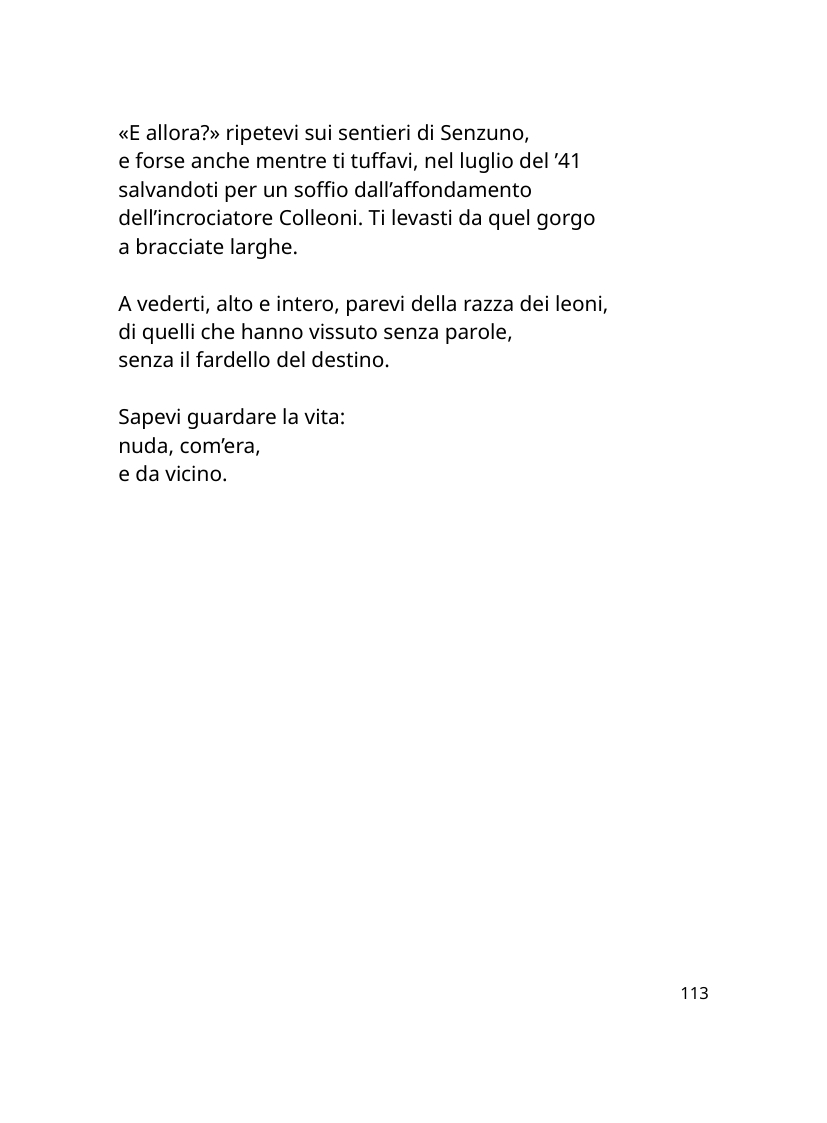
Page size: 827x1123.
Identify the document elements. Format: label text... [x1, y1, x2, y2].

text «E allora?» ripetevi sui sentieri di Senzuno, [118, 118, 709, 147]
text a bracciate larghe. [118, 232, 709, 260]
text senza il fardello del destino. [118, 346, 709, 374]
text e forse anche mentre ti tuffavi, nel luglio del ʼ41 [118, 147, 709, 175]
text Sapevi guardare la vita: [118, 402, 709, 431]
text dell’incrociatore Colleoni. Ti levasti da quel gorgo [118, 203, 709, 232]
text salvandoti per un soffio dall’affondamento [118, 175, 709, 203]
text nuda, com’era, [118, 431, 709, 459]
text A vederti, alto e intero, parevi della razza dei leoni, [118, 289, 709, 317]
text e da vicino. [118, 459, 709, 488]
text di quelli che hanno vissuto senza parole, [118, 317, 709, 346]
